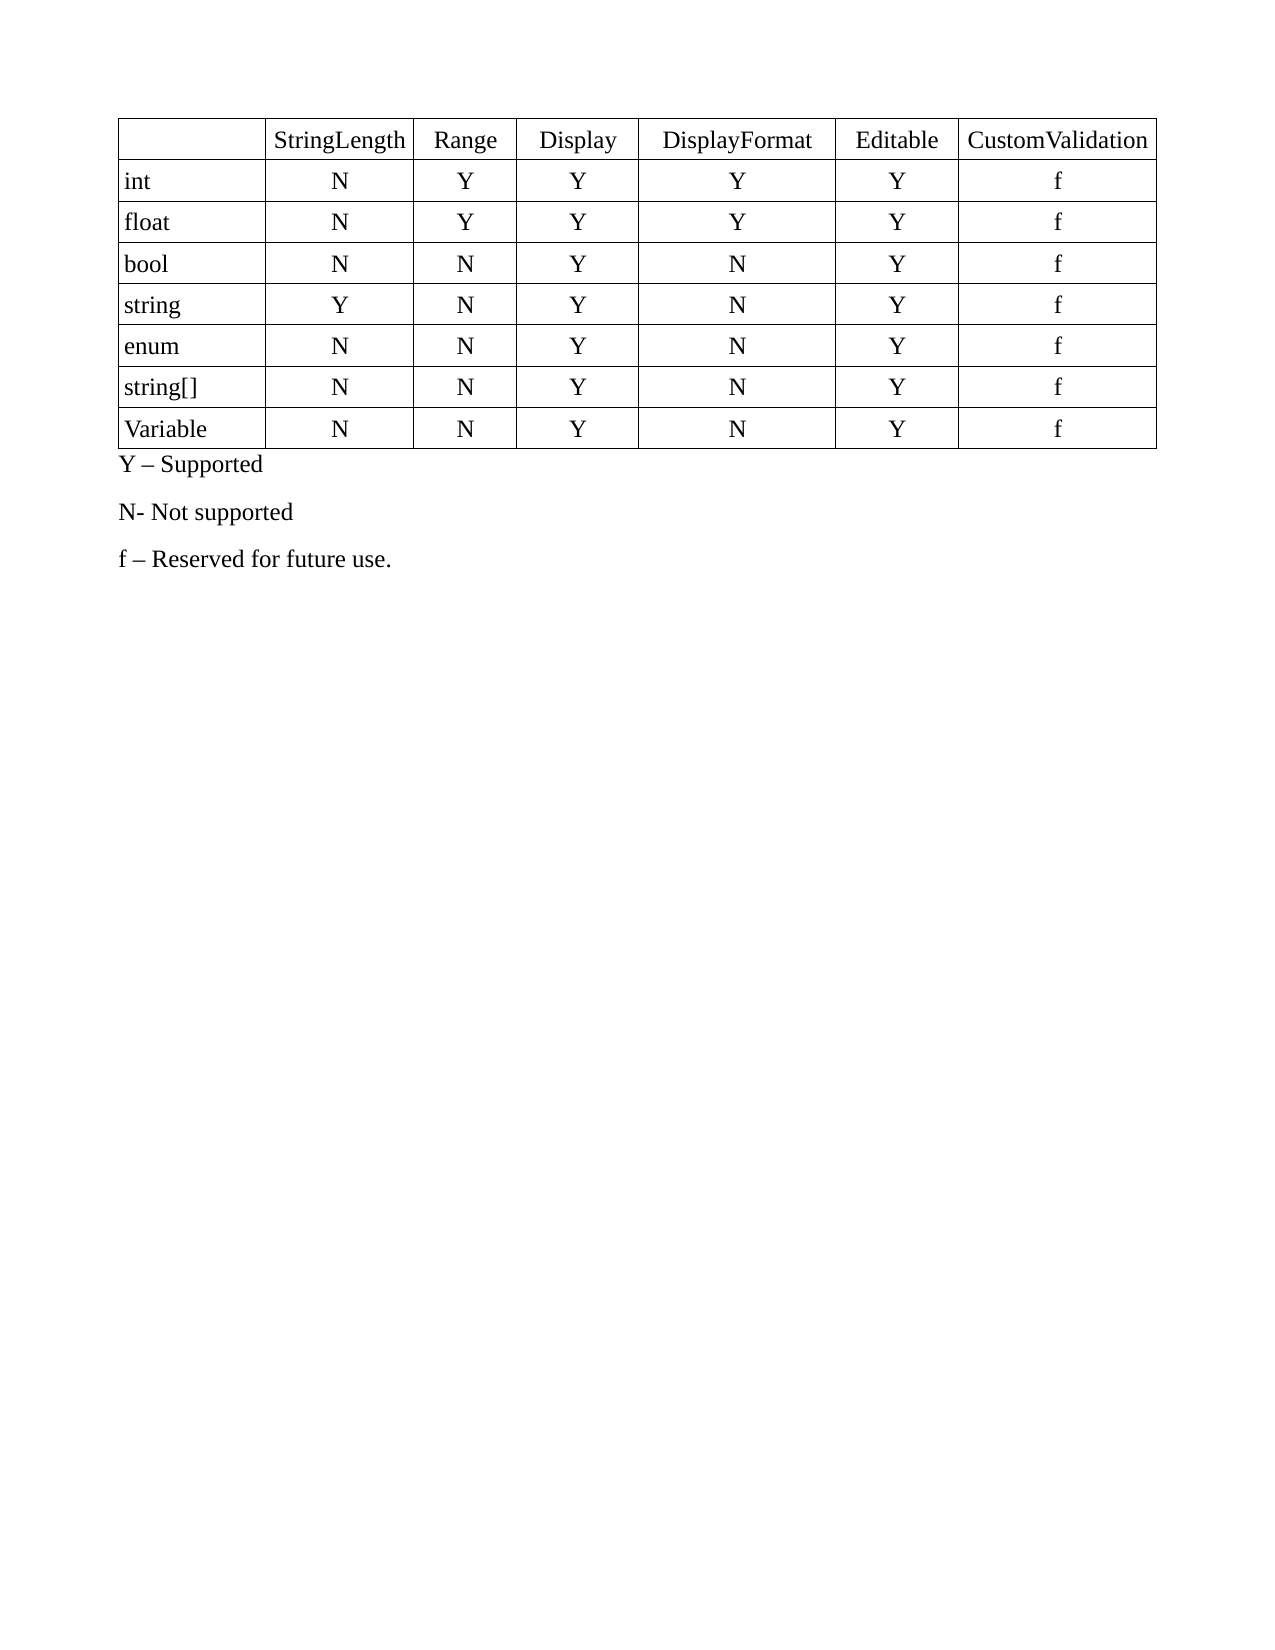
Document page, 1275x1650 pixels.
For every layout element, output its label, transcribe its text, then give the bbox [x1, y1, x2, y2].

table_cell Y [517, 160, 638, 201]
table_cell N [414, 284, 516, 324]
table_header Editable [836, 119, 958, 159]
table_cell float [119, 202, 265, 242]
table_cell f [959, 202, 1156, 242]
table_header CustomValidation [959, 119, 1156, 159]
table_cell N [266, 367, 413, 407]
table_cell f [959, 408, 1156, 448]
text N- Not supported [118, 497, 1157, 526]
table_cell Y [836, 202, 958, 242]
table_header [119, 119, 265, 159]
table_cell Y [836, 243, 958, 283]
table_cell Y [517, 243, 638, 283]
table_cell Y [836, 160, 958, 201]
table_header DisplayFormat [639, 119, 835, 159]
table_cell bool [119, 243, 265, 283]
table_header Range [414, 119, 516, 159]
table_cell Y [639, 202, 835, 242]
table_cell N [266, 243, 413, 283]
table_cell N [639, 284, 835, 324]
table_cell Y [836, 284, 958, 324]
table_cell N [414, 367, 516, 407]
text Y – Supported [118, 449, 1157, 478]
table_header StringLength [266, 119, 413, 159]
table_cell f [959, 284, 1156, 324]
table_cell Y [517, 408, 638, 448]
table_cell N [266, 202, 413, 242]
table_cell Y [414, 202, 516, 242]
table_cell f [959, 243, 1156, 283]
table_cell string [119, 284, 265, 324]
table_cell Variable [119, 408, 265, 448]
table_cell Y [639, 160, 835, 201]
table_cell Y [517, 325, 638, 366]
table_cell f [959, 367, 1156, 407]
table_cell N [414, 408, 516, 448]
table_cell enum [119, 325, 265, 366]
table_cell Y [414, 160, 516, 201]
text f – Reserved for future use. [118, 544, 1157, 573]
table_cell N [414, 325, 516, 366]
table_cell N [639, 408, 835, 448]
table_cell Y [517, 367, 638, 407]
table_cell f [959, 160, 1156, 201]
table_cell N [414, 243, 516, 283]
table_cell N [639, 325, 835, 366]
table_cell Y [266, 284, 413, 324]
table_header Display [517, 119, 638, 159]
table_cell int [119, 160, 265, 201]
table_cell string[] [119, 367, 265, 407]
table_cell Y [517, 284, 638, 324]
table_cell Y [836, 367, 958, 407]
table_cell Y [517, 202, 638, 242]
table_cell N [266, 408, 413, 448]
table_cell N [639, 243, 835, 283]
table_cell Y [836, 325, 958, 366]
table_cell Y [836, 408, 958, 448]
table_cell N [639, 367, 835, 407]
table_cell N [266, 160, 413, 201]
table_cell f [959, 325, 1156, 366]
table_cell N [266, 325, 413, 366]
